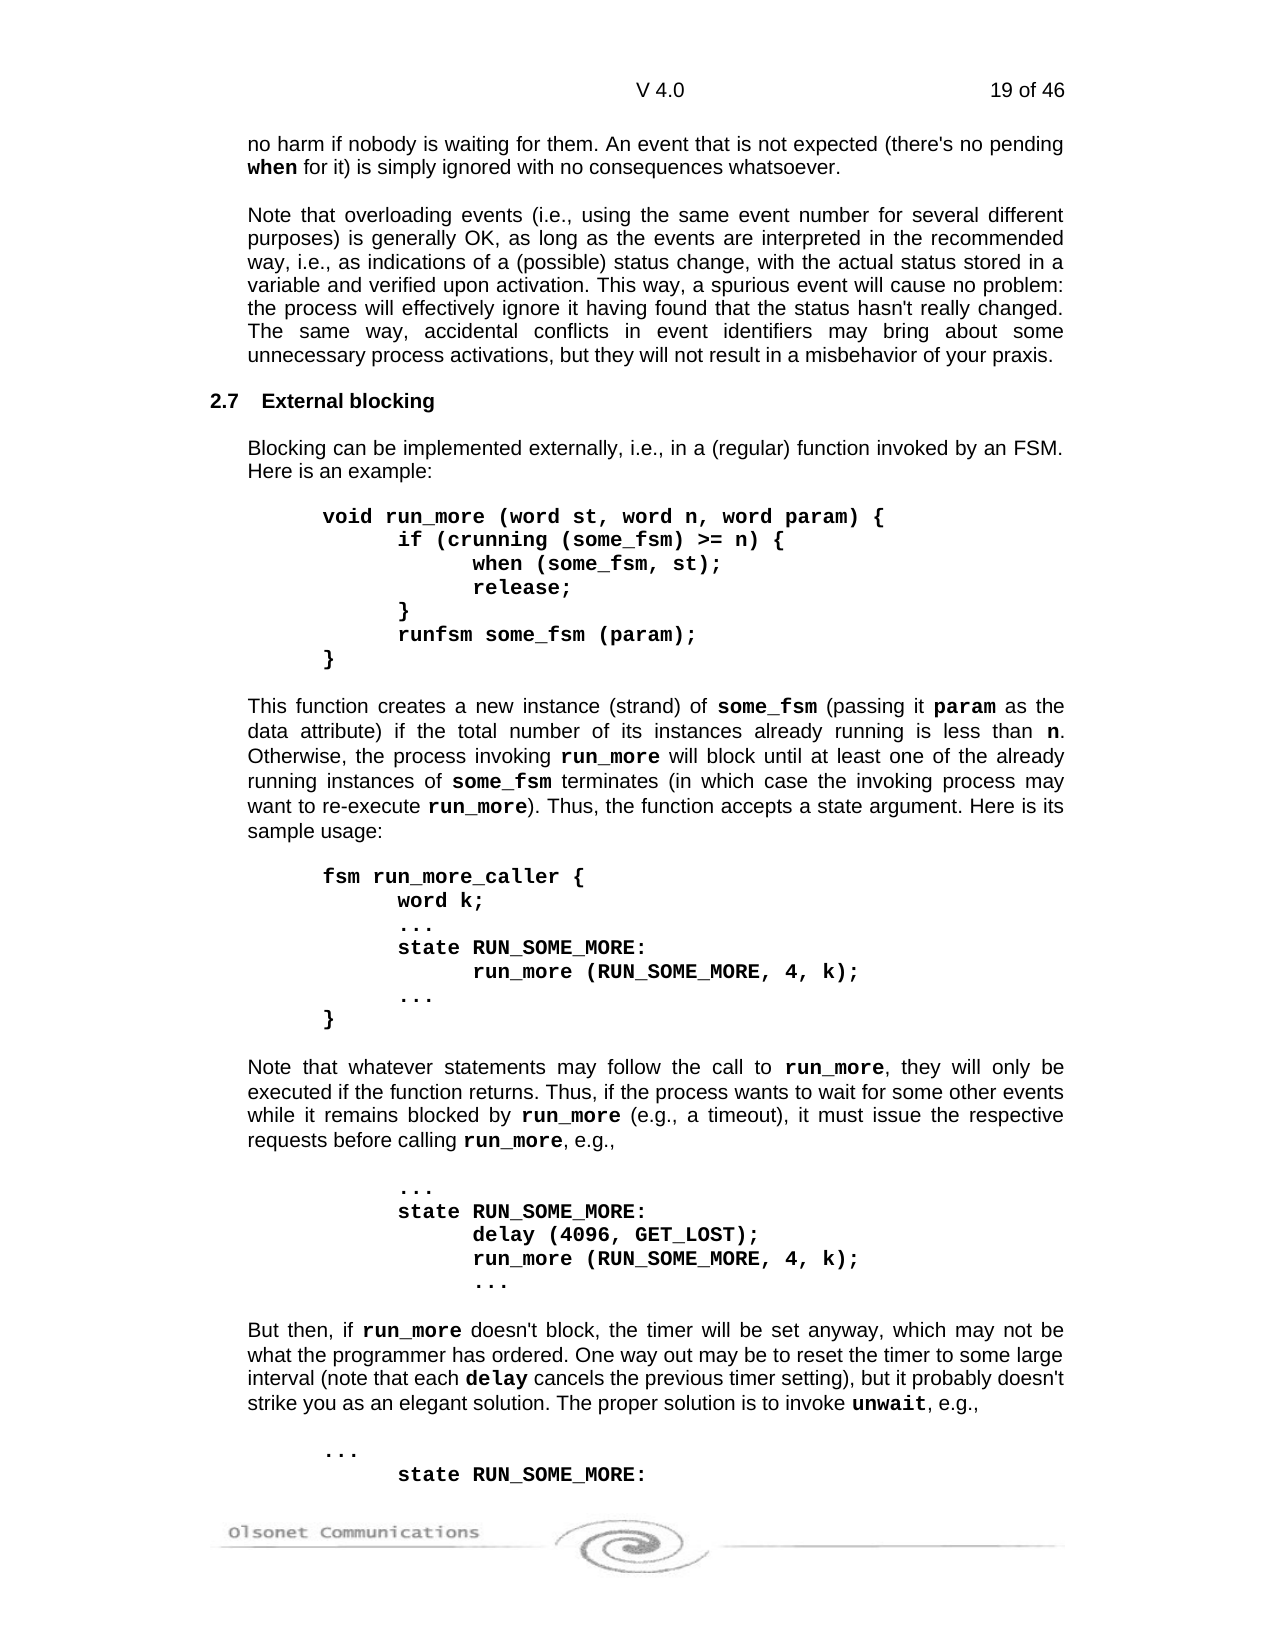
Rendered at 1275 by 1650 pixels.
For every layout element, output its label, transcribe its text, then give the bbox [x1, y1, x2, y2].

text if (crunning (some_fsm) >= n) { [247, 529, 1065, 553]
text Blocking can be implemented externally, i.e., in a (regular) function invoked by an FSM. Here is an example: [247, 436, 1065, 482]
text ... [247, 1440, 1065, 1464]
subtitle External blocking [210, 389, 1065, 413]
text runfsm some_fsm (param); [247, 624, 1065, 648]
text delay (4096, GET_LOST); [247, 1224, 1065, 1248]
text state RUN_SOME_MORE: [247, 937, 1065, 961]
text ... [247, 1177, 1065, 1201]
text word k; [247, 890, 1065, 914]
text But then, if run_more doesn't block, the timer will be set anyway, which may not be what the programmer has ordered. One way out may be to reset the timer to some large interval (note that each delay cancels the previous timer setting), but it probably doesn't strike you as an elegant solution. The proper solution is to invoke unwait, e.g., [247, 1318, 1065, 1417]
text fsm run_more_caller { [247, 866, 1065, 890]
text } [247, 1008, 1065, 1032]
text ... [247, 985, 1065, 1008]
text run_more (RUN_SOME_MORE, 4, k); [247, 961, 1065, 985]
text ... [247, 1272, 1065, 1295]
text state RUN_SOME_MORE: [247, 1464, 1065, 1487]
text } [247, 648, 1065, 671]
text Note that whatever statements may follow the call to run_more, they will only be executed if the function returns. Thus, if the process wants to wait for some other events while it remains blocked by run_more (e.g., a timeout), it must issue the respective requests before calling run_more, e.g., [247, 1055, 1065, 1154]
text } [247, 600, 1065, 624]
text Note that overloading events (i.e., using the same event number for several different purposes) is generally OK, as long as the events are interpreted in the recommended way, i.e., as indications of a (possible) status change, with the actual status stored in a variable and verified upon activation. This way, a spurious event will cause no problem: the process will effectively ignore it having found that the status hasn't really changed. The same way, accidental conflicts in event identifiers may bring about some unnecessary process activations, but they will not result in a misbehavior of your praxis. [247, 204, 1065, 366]
text release; [247, 577, 1065, 600]
text run_more (RUN_SOME_MORE, 4, k); [247, 1248, 1065, 1272]
text ... [247, 914, 1065, 937]
picture [210, 1504, 1065, 1596]
text void run_more (word st, word n, word param) { [247, 506, 1065, 529]
text state RUN_SOME_MORE: [247, 1201, 1065, 1224]
text This function creates a new instance (strand) of some_fsm (passing it param as the data attribute) if the total number of its instances already running is less than n. Otherwise, the process invoking run_more will block until at least one of the already running instances of some_fsm terminates (in which case the invoking process may want to re-execute run_more). Thus, the function accepts a state argument. Here is its sample usage: [247, 694, 1065, 843]
text when (some_fsm, st); [247, 553, 1065, 577]
text no harm if nobody is waiting for them. An event that is not expected (there's no pending when for it) is simply ignored with no consequences whatsoever. [247, 132, 1065, 181]
